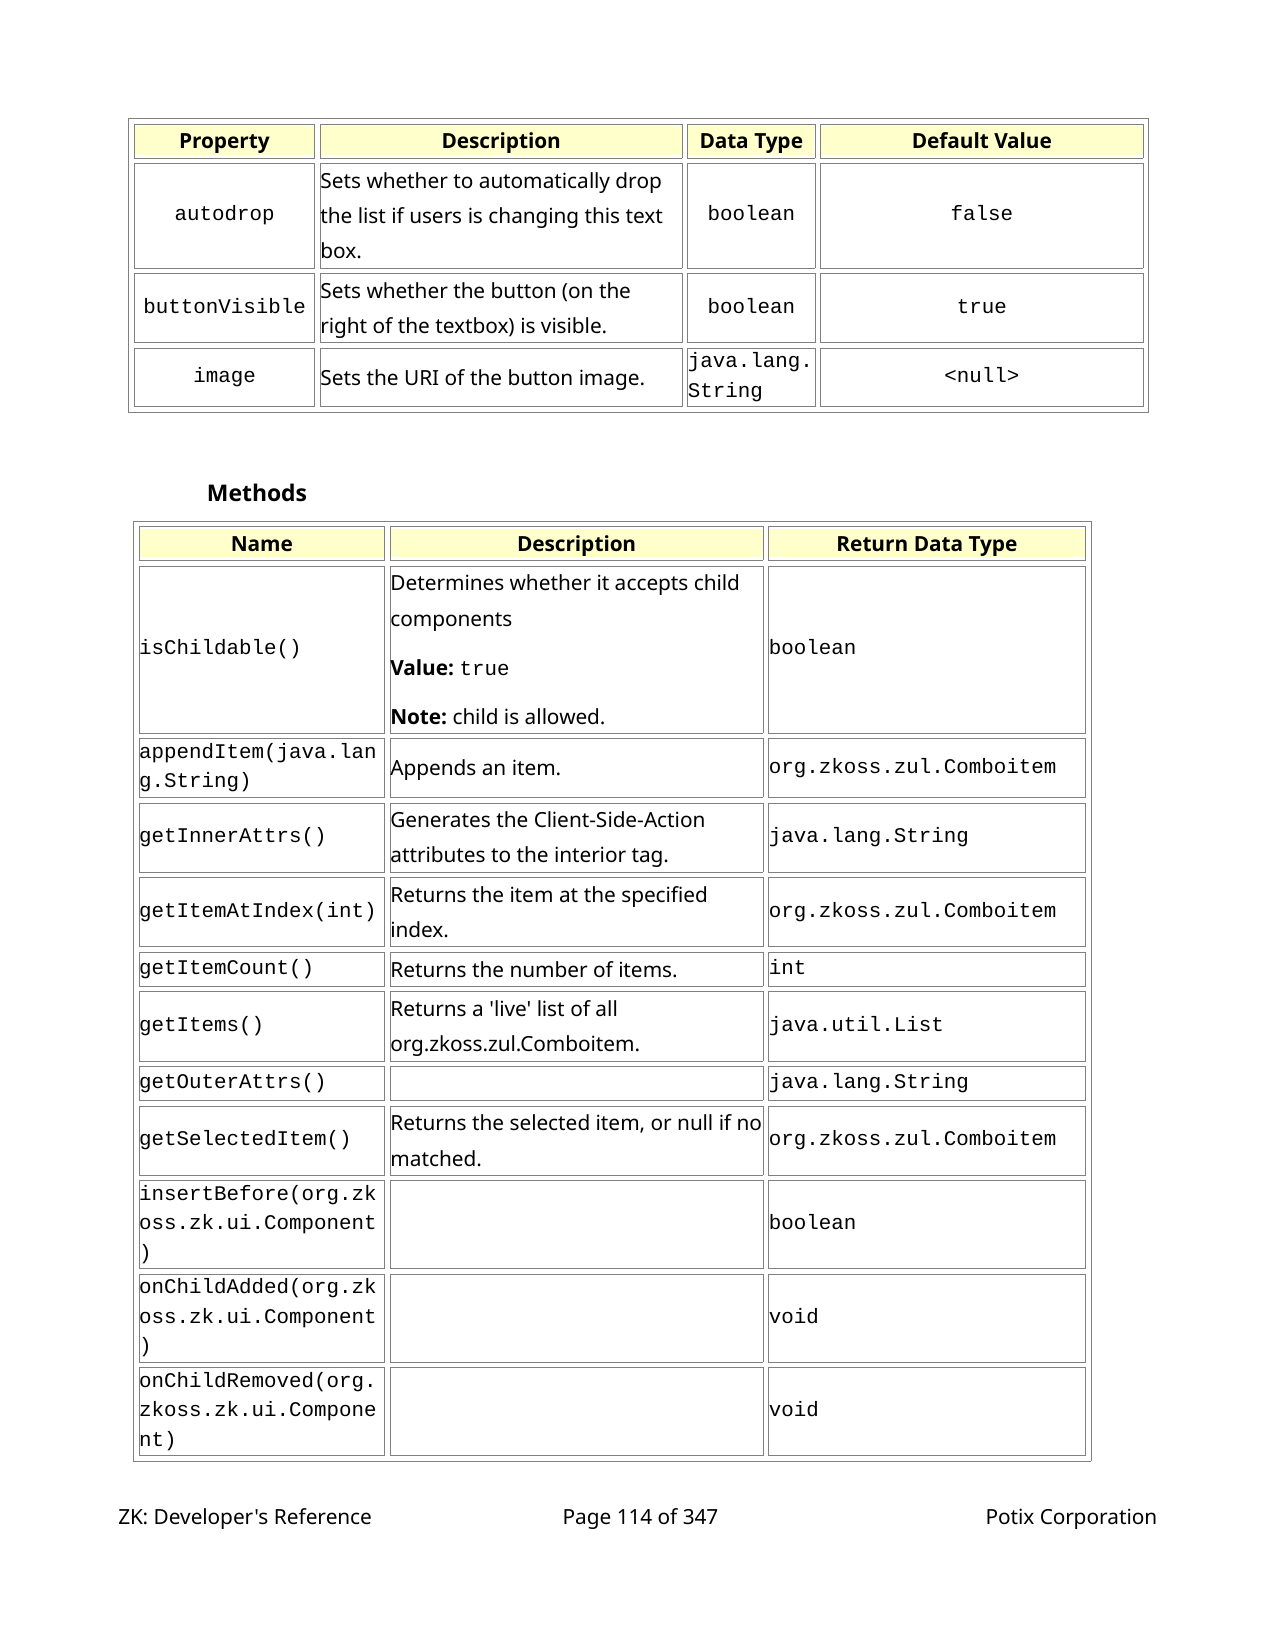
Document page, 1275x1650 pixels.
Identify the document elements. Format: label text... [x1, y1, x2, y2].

table_cell int [766, 946, 1088, 986]
table_cell Returns the item at the specified index. [387, 872, 766, 946]
table_cell [387, 1175, 766, 1268]
table_cell false [818, 158, 1146, 267]
table_cell getSelectedItem() [136, 1100, 387, 1175]
table_cell [391, 1181, 763, 1268]
table_cell <null> [818, 342, 1146, 406]
subtitle Methods [207, 477, 1157, 508]
table_cell isChildable() [136, 560, 387, 733]
table_cell getItemCount() [136, 946, 387, 986]
table_header Description [317, 119, 685, 158]
table_cell void [766, 1362, 1088, 1455]
table_cell [391, 1067, 763, 1100]
table_cell [387, 1268, 766, 1362]
table_cell appendItem(java.lang.String) [136, 733, 387, 797]
table_cell void [766, 1268, 1088, 1362]
table_cell Sets the URI of the button image. [317, 342, 685, 406]
table_cell java.lang.String [766, 797, 1088, 872]
table_cell [391, 1275, 763, 1362]
table_cell image [131, 342, 317, 406]
table_cell boolean [766, 1175, 1088, 1268]
table_cell java.lang.String [766, 1061, 1088, 1100]
table_header Return Data Type [766, 522, 1088, 560]
table_cell Returns a 'live' list of all org.zkoss.zul.Comboitem. [387, 986, 766, 1061]
table_cell Sets whether the button (on the right of the textbox) is visible. [317, 268, 685, 342]
table_cell buttonVisible [131, 268, 317, 342]
table_cell Returns the selected item, or null if no matched. [387, 1100, 766, 1175]
table_cell java.util.List [766, 986, 1088, 1061]
table_cell boolean [766, 560, 1088, 733]
table_cell boolean [685, 268, 817, 342]
table_cell Appends an item. [387, 733, 766, 797]
table_cell autodrop [131, 158, 317, 267]
table_cell insertBefore(org.zkoss.zk.ui.Component) [136, 1175, 387, 1268]
table_cell java.lang.String [685, 342, 817, 406]
table_header Property [131, 119, 317, 158]
table_cell Returns the number of items. [387, 946, 766, 986]
table_cell [391, 1368, 763, 1455]
table_header Data Type [685, 119, 817, 158]
table_cell [387, 1362, 766, 1455]
table_cell getOuterAttrs() [136, 1061, 387, 1100]
table_cell Generates the Client-Side-Action attributes to the interior tag. [387, 797, 766, 872]
table_cell [387, 1061, 766, 1100]
table_cell boolean [685, 158, 817, 267]
table_cell onChildRemoved(org.zkoss.zk.ui.Component) [136, 1362, 387, 1455]
table_header Default Value [818, 119, 1146, 158]
table_cell org.zkoss.zul.Comboitem [766, 733, 1088, 797]
table_cell onChildAdded(org.zkoss.zk.ui.Component) [136, 1268, 387, 1362]
table_cell getItems() [136, 986, 387, 1061]
table_header Name [136, 522, 387, 560]
table_cell getInnerAttrs() [136, 797, 387, 872]
table_cell Determines whether it accepts child components Value: true Note: child is allowed. [387, 560, 766, 733]
table_header Description [387, 522, 766, 560]
table_cell true [818, 268, 1146, 342]
table_cell getItemAtIndex(int) [136, 872, 387, 946]
table_cell Sets whether to automatically drop the list if users is changing this text box. [317, 158, 685, 267]
table_cell org.zkoss.zul.Comboitem [766, 1100, 1088, 1175]
table_cell org.zkoss.zul.Comboitem [766, 872, 1088, 946]
